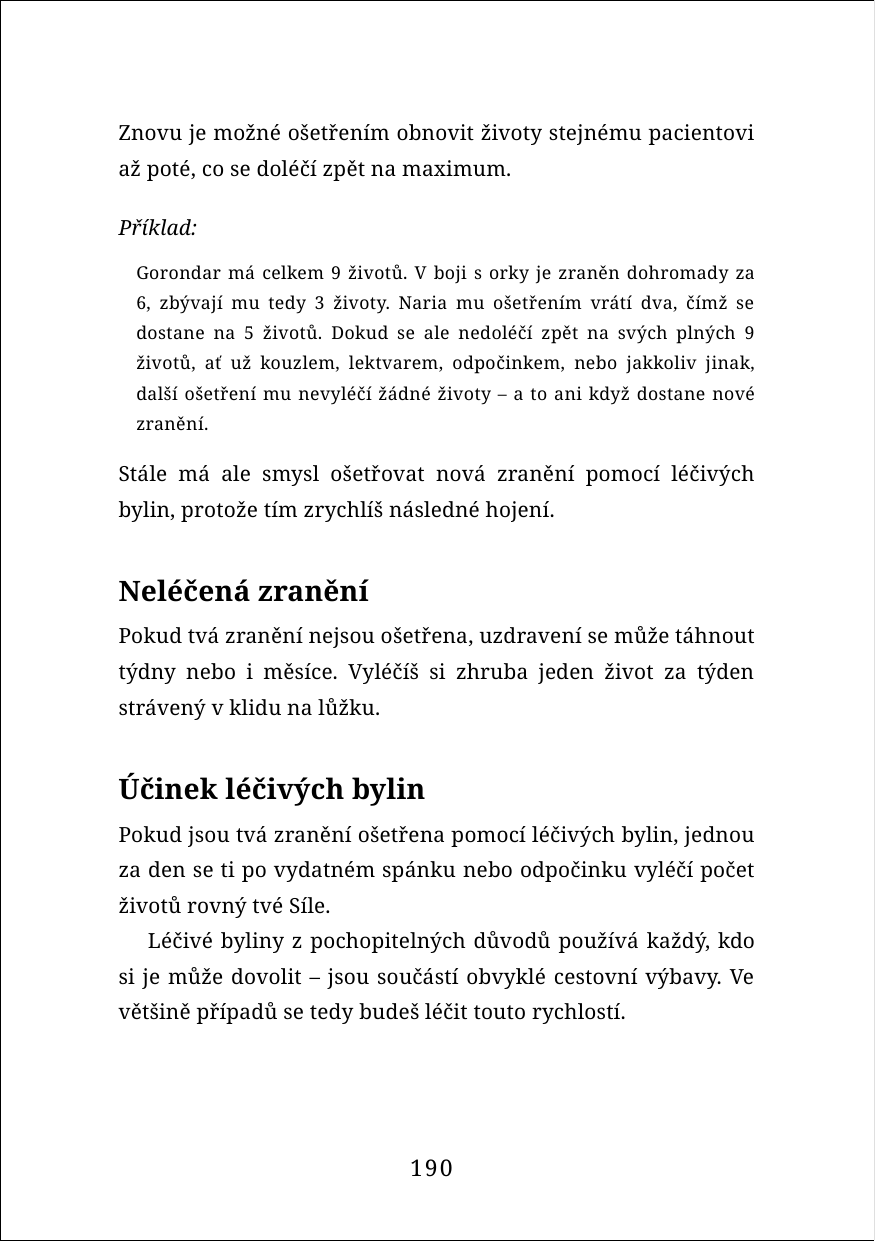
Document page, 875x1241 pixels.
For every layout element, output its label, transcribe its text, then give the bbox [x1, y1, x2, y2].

text Pokud tvá zranění nejsou ošetřena, uzdravení se může táhnout týdny nebo i měsíce. Vyléčíš si zhruba jeden život za týden strávený v klidu na lůžku. [118, 622, 756, 721]
text Stále má ale smysl ošetřovat nová zranění pomocí léčivých bylin, protože tím zrychlíš následné hojení. [118, 459, 756, 523]
text Gorondar má celkem 9 životů. V boji s orky je zraněn dohromady za 6, zbývají mu tedy 3 životy. Naria mu ošetřením vrátí dva, čímž se dostane na 5 životů. Dokud se ale nedoléčí zpět na svých plných 9 životů, ať už kouzlem, lektvarem, odpočinkem, nebo jakkoliv jinak, další ošetření mu nevyléčí žádné životy – a to ani když dostane nové zranění. [136, 260, 756, 435]
subtitle Účinek léčivých bylin [118, 769, 756, 808]
text Příklad: [118, 213, 756, 241]
text Pokud jsou tvá zranění ošetřena pomocí léčivých bylin, jednou za den se ti po vydatném spánku nebo odpočinku vyléčí počet životů rovný tvé Síle. Léčivé byliny z pochopitelných důvodů používá každý, kdo si je může dovolit – jsou součástí obvyklé cestovní výbavy. Ve většině případů se tedy budeš léčit touto rychlostí. [118, 820, 756, 1026]
subtitle Neléčená zranění [118, 572, 756, 610]
text Znovu je možné ošetřením obnovit životy stejnému pacientovi až poté, co se doléčí zpět na maximum. [118, 118, 756, 182]
